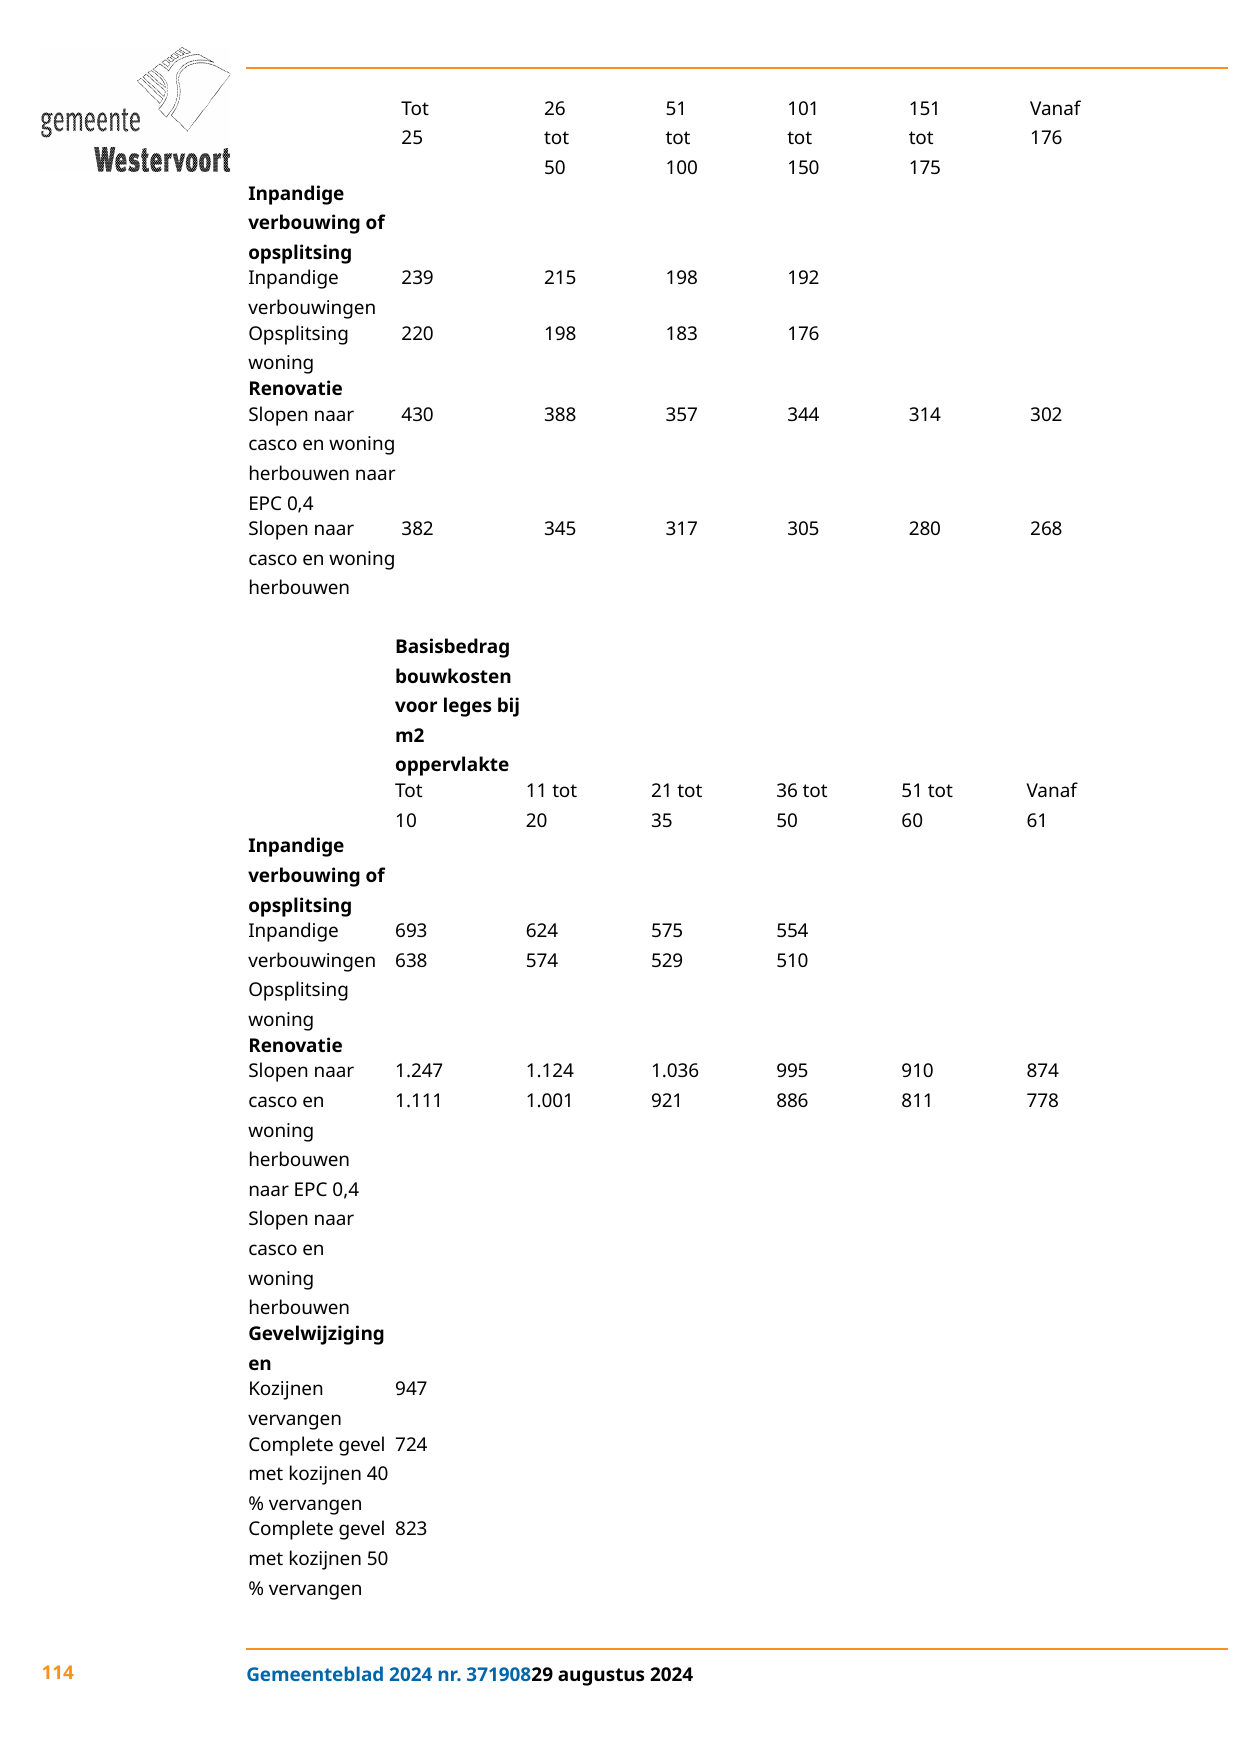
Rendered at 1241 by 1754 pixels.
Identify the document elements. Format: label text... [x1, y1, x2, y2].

table_cell [901, 1032, 1026, 1058]
picture [41, 47, 231, 172]
table_cell [526, 833, 651, 917]
table_cell [526, 1032, 651, 1058]
table_cell Slopen naar casco en woning herbouwen naar EPC 0,4 Slopen naar casco en woning herbouwen [248, 1058, 395, 1320]
table_cell Slopen naar casco en woning herbouwen naar EPC 0,4 [248, 401, 401, 515]
table_cell 874 778 [1026, 1058, 1152, 1320]
table_cell 693 638 [395, 918, 526, 1032]
table_cell 430 [401, 401, 544, 515]
table_cell [776, 833, 901, 917]
table_cell Vanaf 61 [1026, 777, 1152, 833]
table_cell 314 [909, 401, 1030, 515]
table_cell Gevelwijzigingen [248, 1320, 395, 1375]
table_cell [401, 180, 544, 264]
table_cell 176 [787, 320, 908, 375]
table_cell Complete gevel met kozijnen 50 % vervangen [248, 1516, 395, 1601]
table_cell [1030, 320, 1152, 375]
table_cell 36 tot 50 [776, 777, 901, 833]
table_cell 1.036 921 [651, 1058, 776, 1320]
table_cell Vanaf 176 [1030, 95, 1152, 180]
table_cell [1026, 918, 1152, 1032]
table_cell [665, 375, 787, 401]
table_cell [901, 833, 1026, 917]
table_cell 26 tot 50 [544, 95, 665, 180]
table_cell 11 tot 20 [526, 777, 651, 833]
table_cell Tot 25 [401, 95, 544, 180]
table_cell 51 tot 60 [901, 777, 1026, 833]
table_cell 51 tot 100 [665, 95, 787, 180]
table_cell [1026, 833, 1152, 917]
table_cell 344 [787, 401, 908, 515]
table_cell 198 [665, 265, 787, 320]
table_cell 1.124 1.001 [526, 1058, 651, 1320]
table_cell 198 [544, 320, 665, 375]
table_cell [1030, 375, 1152, 401]
table_cell 554 510 [776, 918, 901, 1032]
table_cell 995 886 [776, 1058, 901, 1320]
table_cell Complete gevel met kozijnen 40 % vervangen [248, 1431, 395, 1516]
table_cell [909, 320, 1030, 375]
table_cell [787, 375, 908, 401]
table_cell Renovatie [248, 375, 401, 401]
table_cell Slopen naar casco en woning herbouwen [248, 515, 401, 600]
table_cell 192 [787, 265, 908, 320]
table_cell [909, 265, 1030, 320]
table_cell Inpandige verbouwing of opsplitsing [248, 180, 401, 264]
table_cell [1030, 180, 1152, 264]
table_cell [248, 95, 401, 180]
table_header [248, 633, 395, 777]
table_cell Opsplitsing woning [248, 320, 401, 375]
table_cell [401, 375, 544, 401]
table_cell [651, 1032, 776, 1058]
table_cell 724 [395, 1431, 526, 1516]
table_cell 305 [787, 515, 908, 600]
table_cell 357 [665, 401, 787, 515]
table_cell 910 811 [901, 1058, 1026, 1320]
table_cell 947 [395, 1375, 526, 1431]
table_cell [544, 180, 665, 264]
table_cell 345 [544, 515, 665, 600]
table_cell Inpandige verbouwingen [248, 265, 401, 320]
table_cell 317 [665, 515, 787, 600]
table_cell [1030, 265, 1152, 320]
table_cell [776, 1032, 901, 1058]
table_cell 101 tot 150 [787, 95, 908, 180]
table_cell 151 tot 175 [909, 95, 1030, 180]
table_cell [787, 180, 908, 264]
table_cell [901, 918, 1026, 1032]
table_header Basisbedrag bouwkosten voor leges bij m2 oppervlakte [395, 633, 526, 777]
table_cell 215 [544, 265, 665, 320]
table_cell [395, 1032, 526, 1058]
table_cell 21 tot 35 [651, 777, 776, 833]
table_cell 268 [1030, 515, 1152, 600]
table_cell [395, 833, 526, 917]
table_cell Kozijnen vervangen [248, 1375, 395, 1431]
table_cell Renovatie [248, 1032, 395, 1058]
table_cell 575 529 [651, 918, 776, 1032]
table_cell [1026, 1032, 1152, 1058]
table_cell 624 574 [526, 918, 651, 1032]
table_cell 280 [909, 515, 1030, 600]
table_cell Tot 10 [395, 777, 526, 833]
table_cell [909, 180, 1030, 264]
table_cell [544, 375, 665, 401]
table_cell 239 [401, 265, 544, 320]
table_cell 388 [544, 401, 665, 515]
table_cell 183 [665, 320, 787, 375]
table_cell 823 [395, 1516, 526, 1601]
table_cell [909, 375, 1030, 401]
table_cell [665, 180, 787, 264]
table_cell Inpandige verbouwing of opsplitsing [248, 833, 395, 917]
table_cell [395, 1320, 526, 1375]
table_cell 302 [1030, 401, 1152, 515]
table_cell [248, 777, 395, 833]
table_cell 220 [401, 320, 544, 375]
table_cell 1.247 1.111 [395, 1058, 526, 1320]
table_cell [651, 833, 776, 917]
table_cell 382 [401, 515, 544, 600]
table_cell Inpandige verbouwingen Opsplitsing woning [248, 918, 395, 1032]
